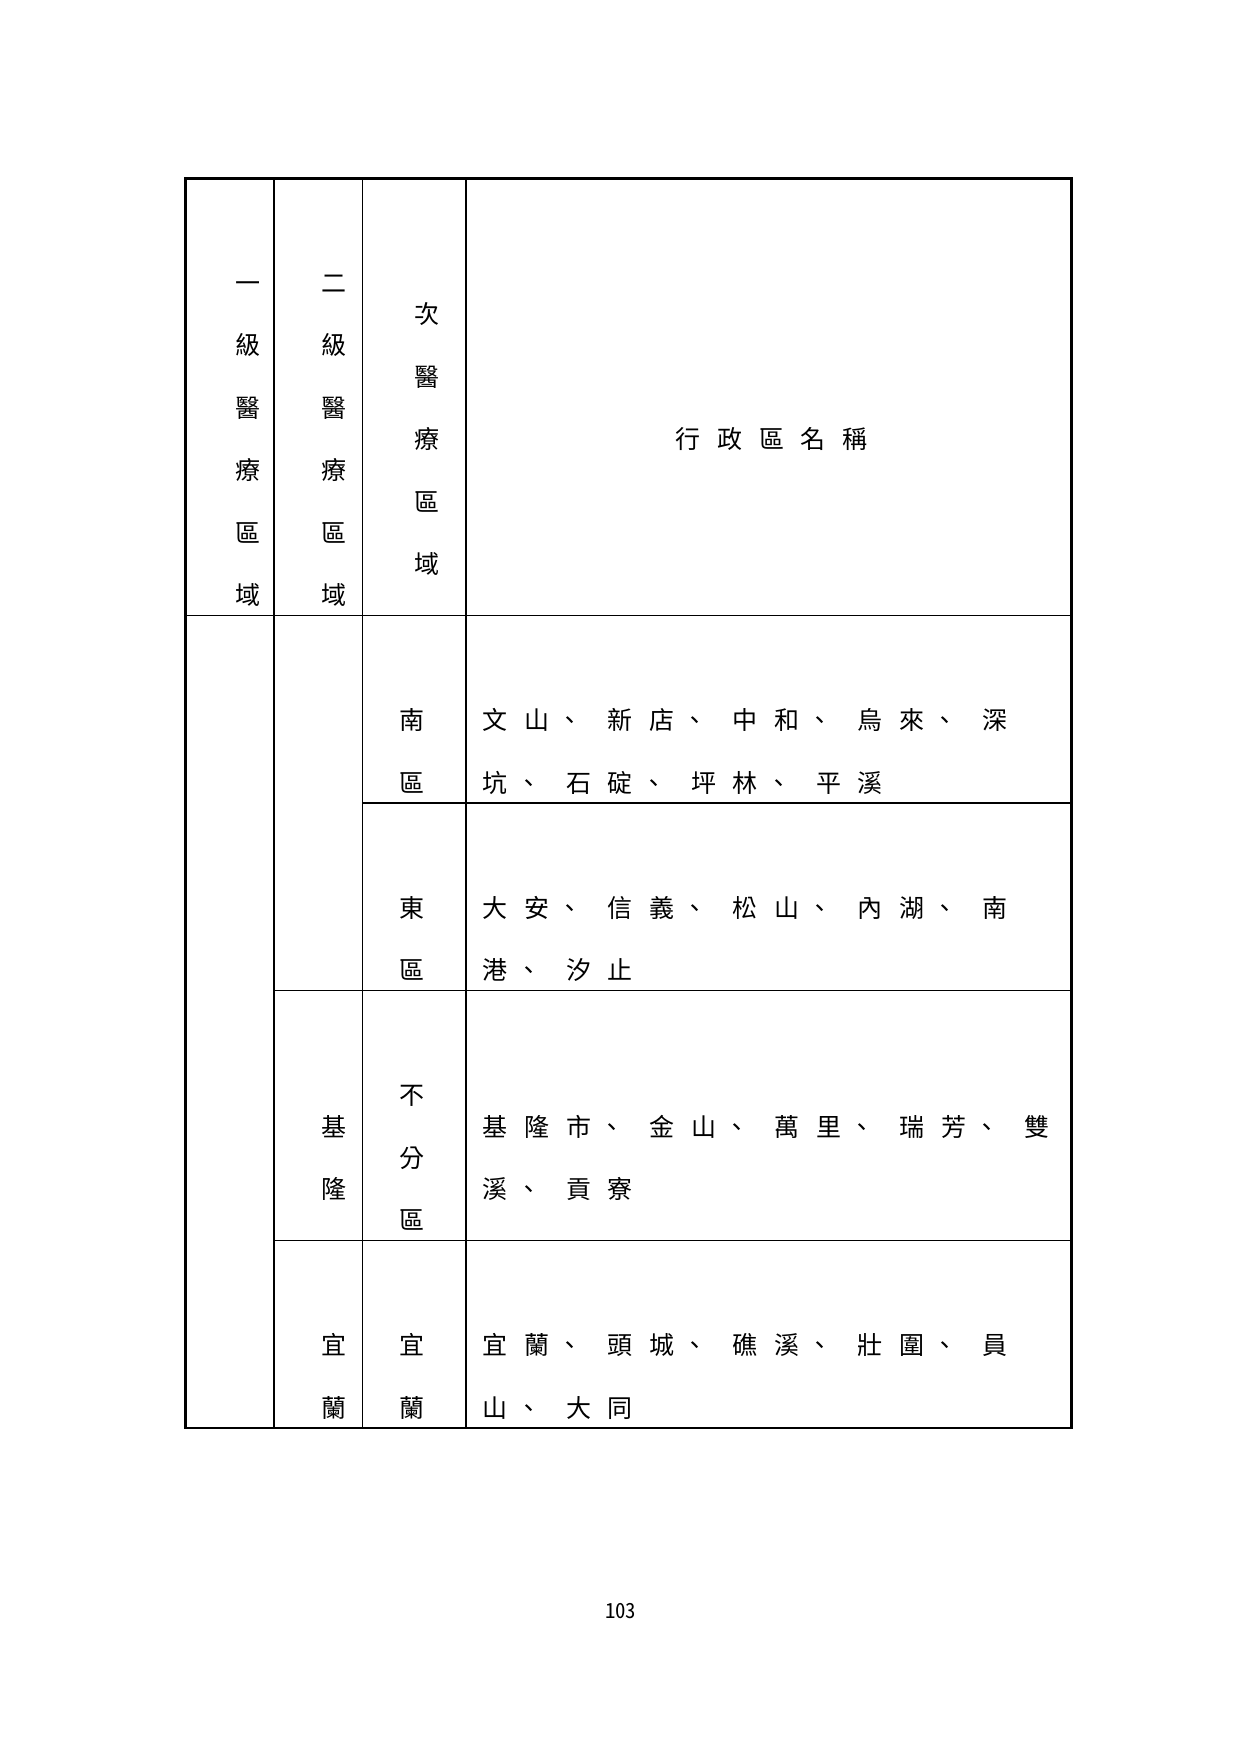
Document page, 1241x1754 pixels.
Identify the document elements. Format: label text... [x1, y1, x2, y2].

table_cell 大安、信義、松山、內湖、南港、汐止 [467, 804, 1070, 990]
table_cell 文山、新店、中和、烏來、深坑、石碇、坪林、平溪 [467, 616, 1070, 802]
table_cell 不分區 [363, 991, 465, 1240]
table_cell 宜蘭、頭城、礁溪、壯圍、員山、大同 [467, 1241, 1070, 1427]
table_cell 基隆市、金山、萬里、瑞芳、雙溪、貢寮 [467, 991, 1070, 1240]
table_cell 東區 [363, 804, 465, 990]
table_cell 南區 [363, 616, 465, 802]
table_cell 宜蘭 [363, 1241, 465, 1427]
table_cell 宜蘭 [275, 1241, 362, 1427]
table_header 行政區名稱 [467, 180, 1070, 615]
table_cell 基隆 [275, 991, 362, 1240]
table_header 二級醫療區域 [275, 180, 362, 615]
table_header 一級醫療區域 [187, 180, 273, 615]
table_header 次醫療區域 [363, 180, 465, 615]
table_cell [187, 616, 273, 1427]
table_cell [275, 616, 362, 990]
